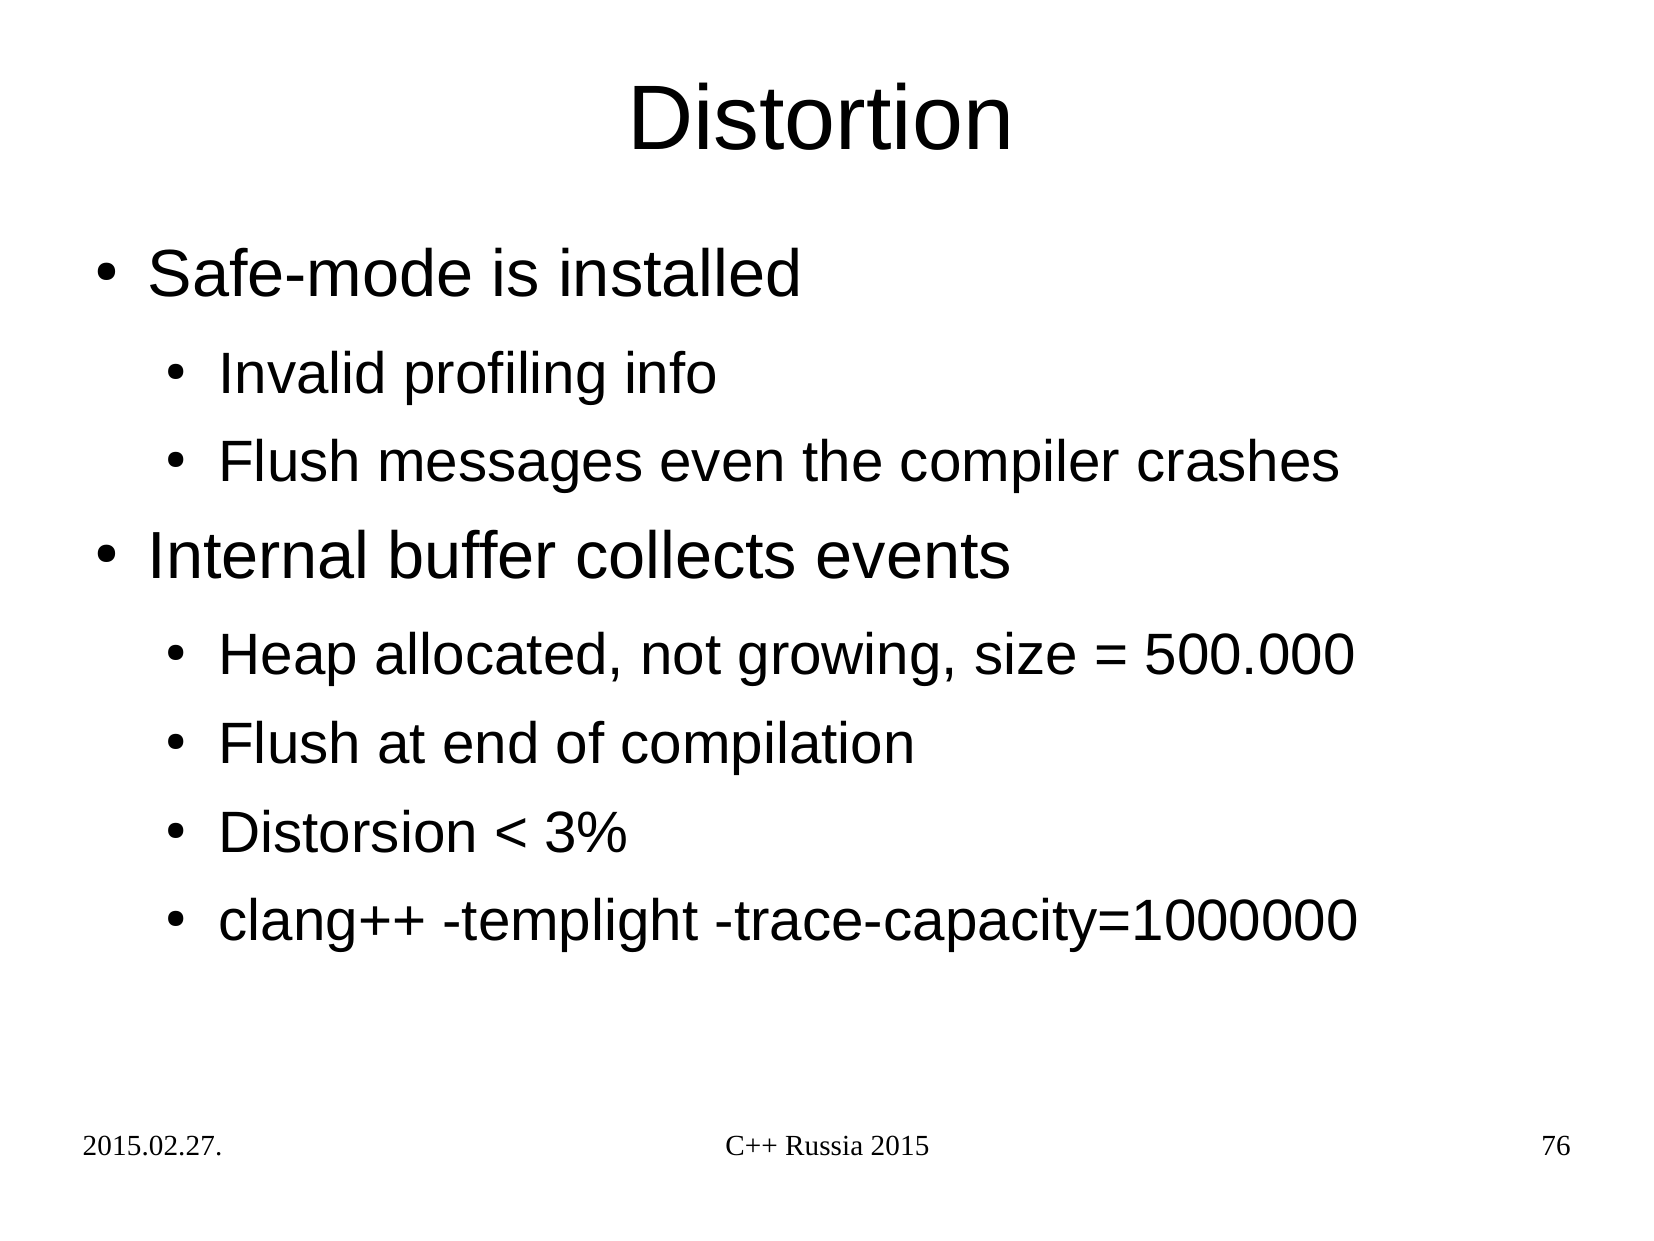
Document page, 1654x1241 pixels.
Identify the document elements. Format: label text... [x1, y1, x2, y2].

title Distortion [76, 29, 1565, 207]
list Safe-mode is installed Invalid profiling info Flush messages even the compiler crashes Internal buffer collects events Heap allocated, not growing, size = 500.000 Flush at end of compilation Distorsion < 3% clang++ -templight -trace-capacity=1000000 [76, 236, 1565, 956]
